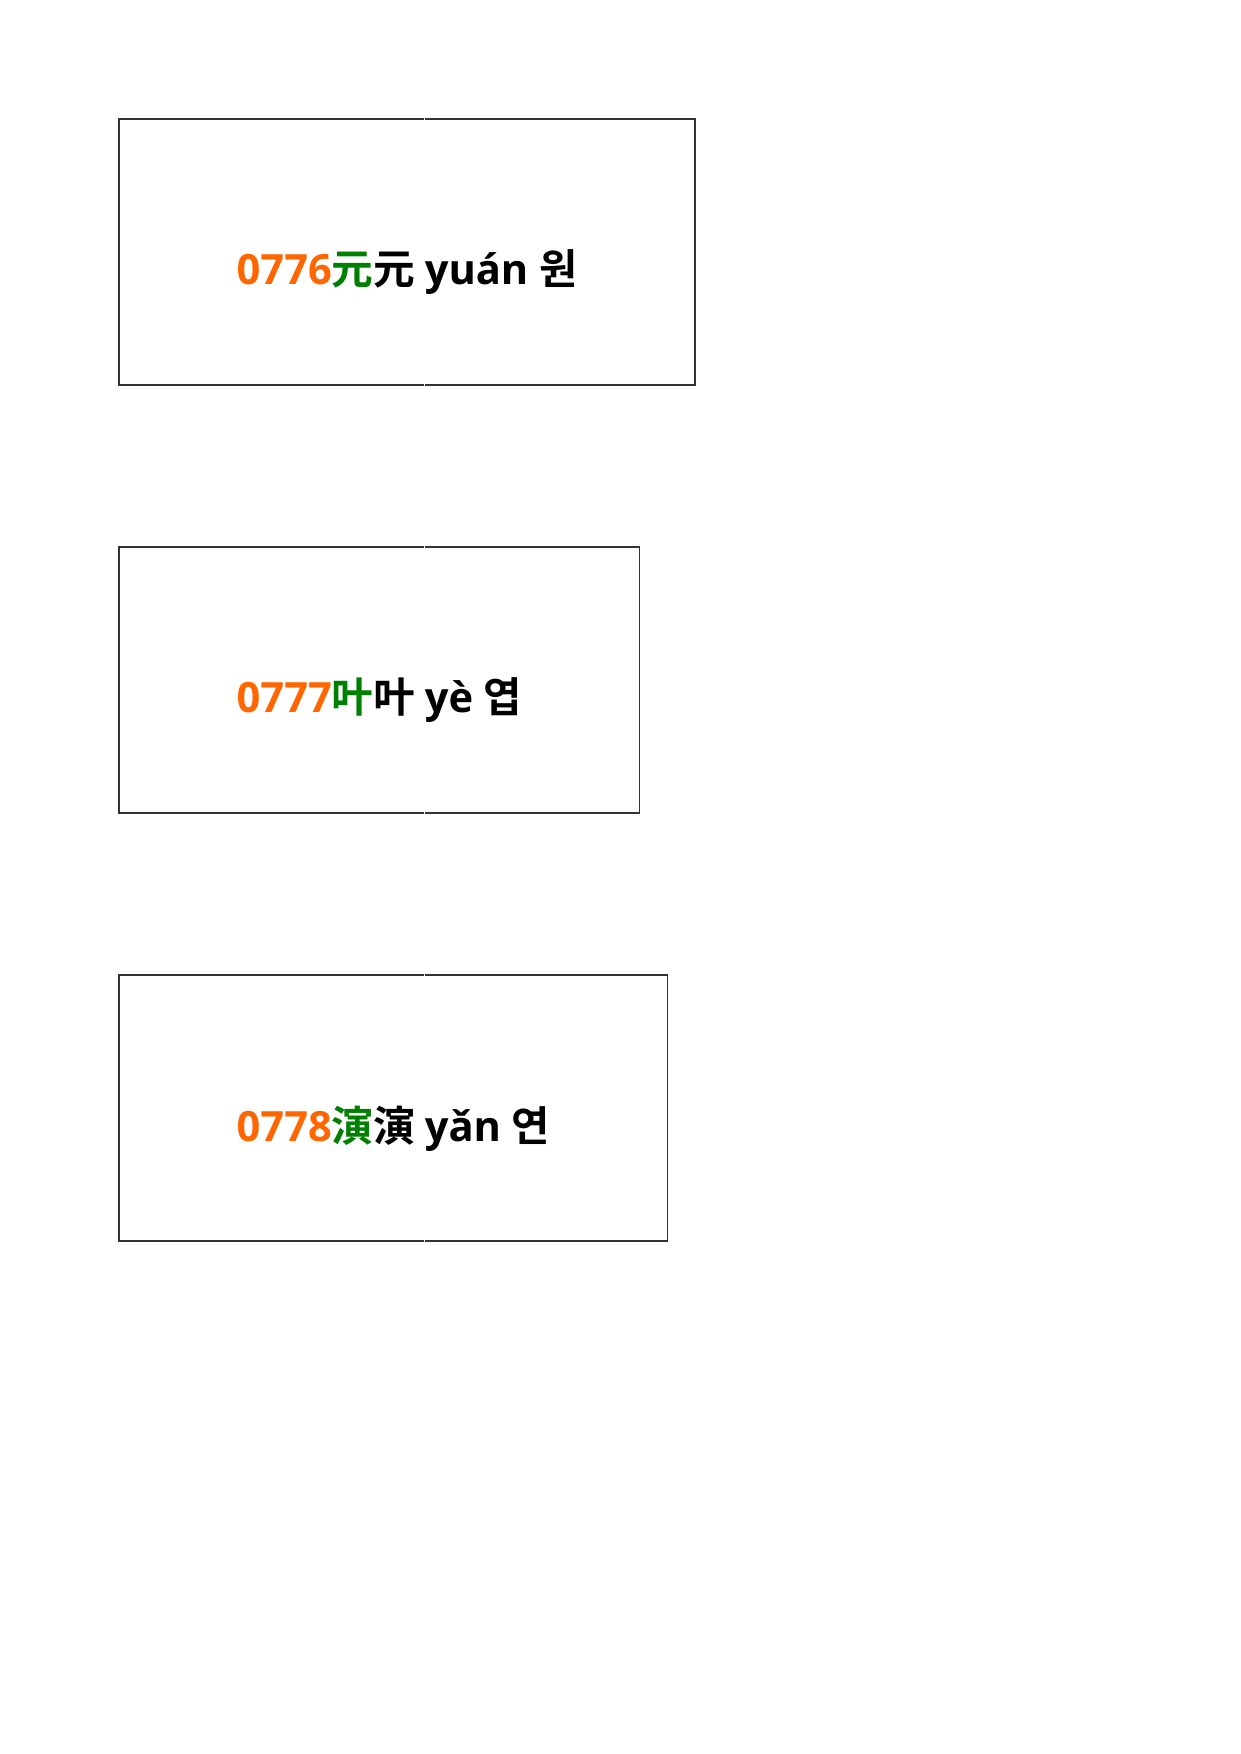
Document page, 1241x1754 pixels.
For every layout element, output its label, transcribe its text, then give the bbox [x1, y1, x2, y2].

text 0777叶叶 yè 엽 [120, 547, 639, 813]
text 0776元元 yuán 원 [120, 119, 694, 385]
text 0778演演 yǎn 연 [120, 975, 667, 1241]
text [668, 974, 1122, 1242]
text [640, 546, 1122, 814]
text [696, 118, 1122, 386]
